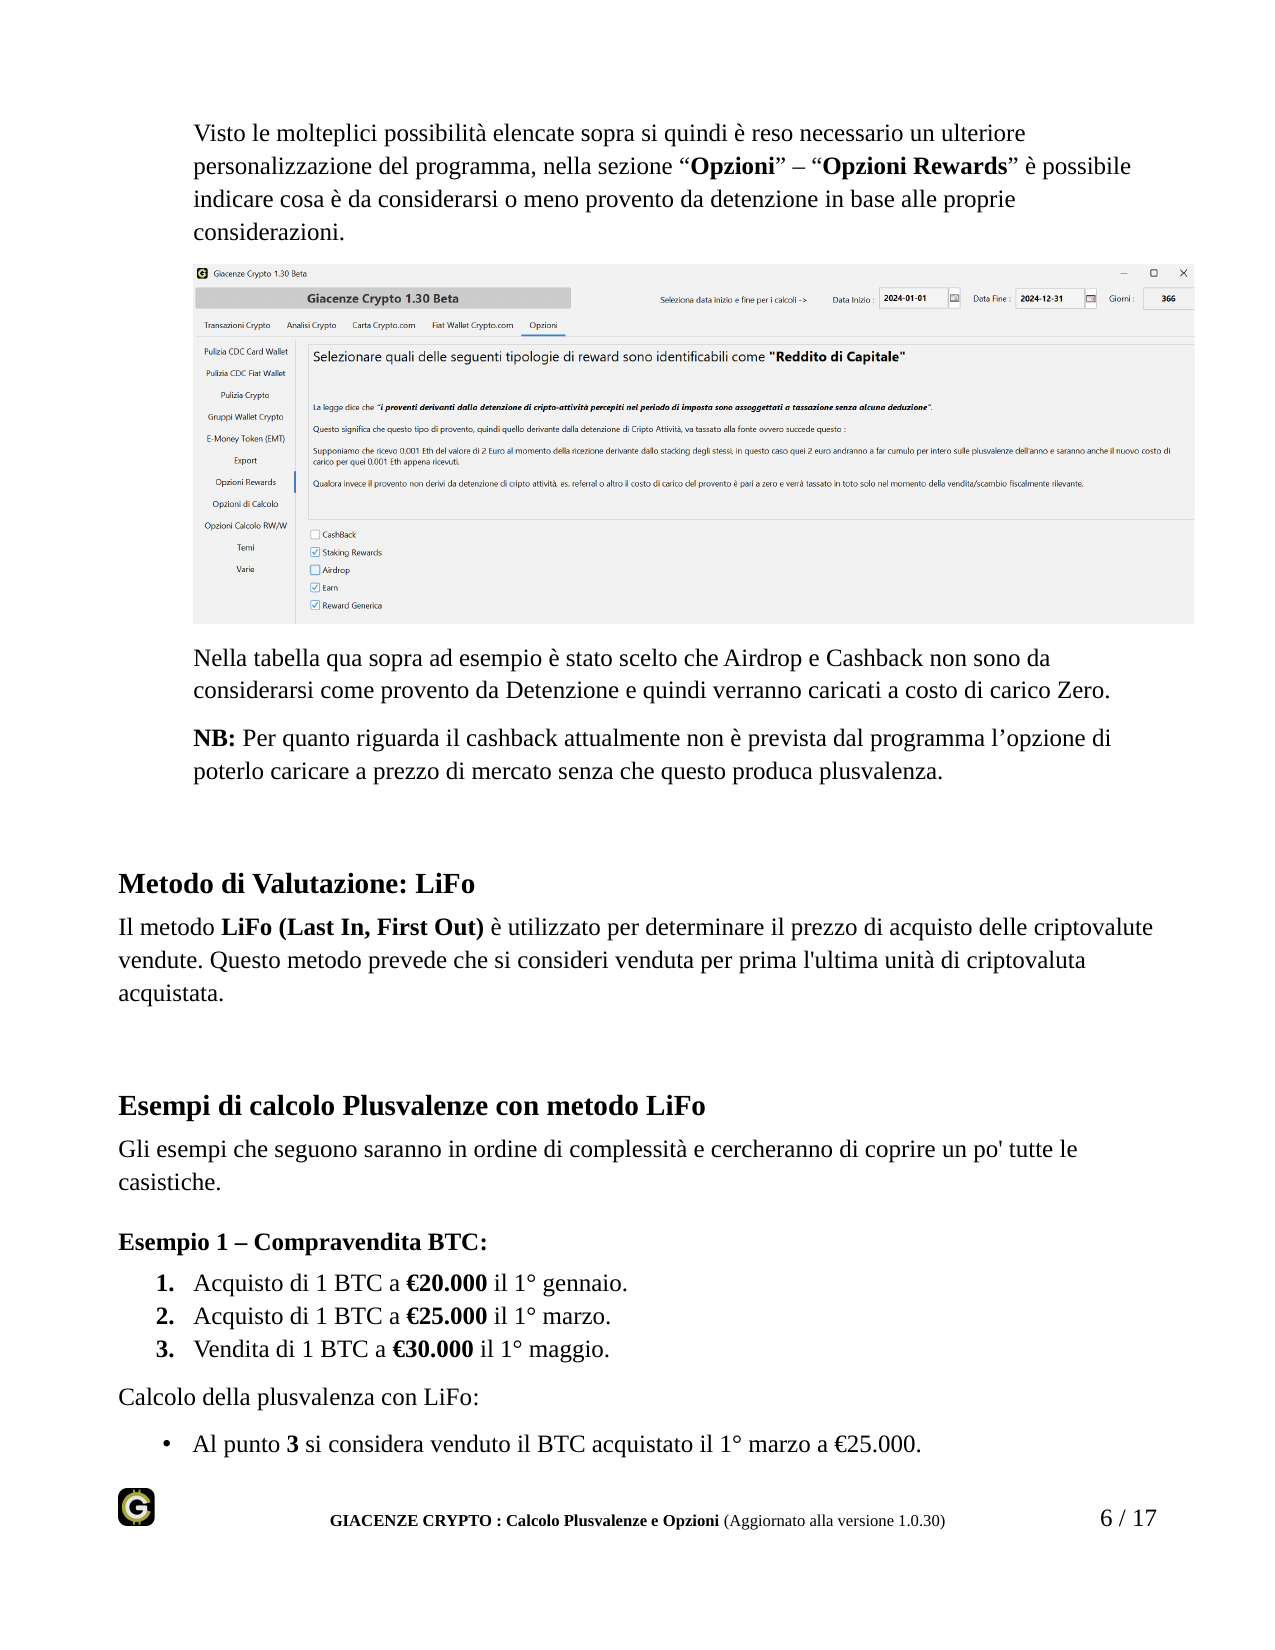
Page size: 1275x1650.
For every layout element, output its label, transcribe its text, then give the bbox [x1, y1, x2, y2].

text Calcolo della plusvalenza con LiFo: [118, 1382, 1157, 1411]
text Gli esempi che seguono saranno in ordine di complessità e cercheranno di coprire un po' tutte le casistiche. [118, 1134, 1157, 1196]
picture [118, 1488, 155, 1526]
subtitle Metodo di Valutazione: LiFo [118, 866, 1157, 899]
list Nella tabella qua sopra ad esempio è stato scelto che Airdrop e Cashback non sono da considerarsi come provento da Detenzione e quindi verranno caricati a costo di carico Zero. [156, 643, 1157, 704]
list Visto le molteplici possibilità elencate sopra si quindi è reso necessario un ulteriore personalizzazione del programma, nella sezione “Opzioni” – “Opzioni Rewards” è possibile indicare cosa è da considerarsi o meno provento da detenzione in base alle proprie considerazioni. [156, 118, 1157, 246]
picture [193, 264, 1195, 624]
subtitle Esempio 1 – Compravendita BTC: [118, 1227, 1157, 1256]
list Al punto 3 si considera venduto il BTC acquistato il 1° marzo a €25.000. [162, 1429, 1157, 1458]
list NB: Per quanto riguarda il cashback attualmente non è prevista dal programma l’opzione di poterlo caricare a prezzo di mercato senza che questo produca plusvalenza. [156, 723, 1157, 785]
list Vendita di 1 BTC a €30.000 il 1° maggio. [156, 1334, 1157, 1363]
list Acquisto di 1 BTC a €20.000 il 1° gennaio. [156, 1268, 1157, 1297]
list Acquisto di 1 BTC a €25.000 il 1° marzo. [156, 1301, 1157, 1330]
text Il metodo LiFo (Last In, First Out) è utilizzato per determinare il prezzo di acquisto delle criptovalute vendute. Questo metodo prevede che si consideri venduta per prima l'ultima unità di criptovaluta acquistata. [118, 912, 1157, 1007]
subtitle Esempi di calcolo Plusvalenze con metodo LiFo [118, 1088, 1157, 1121]
